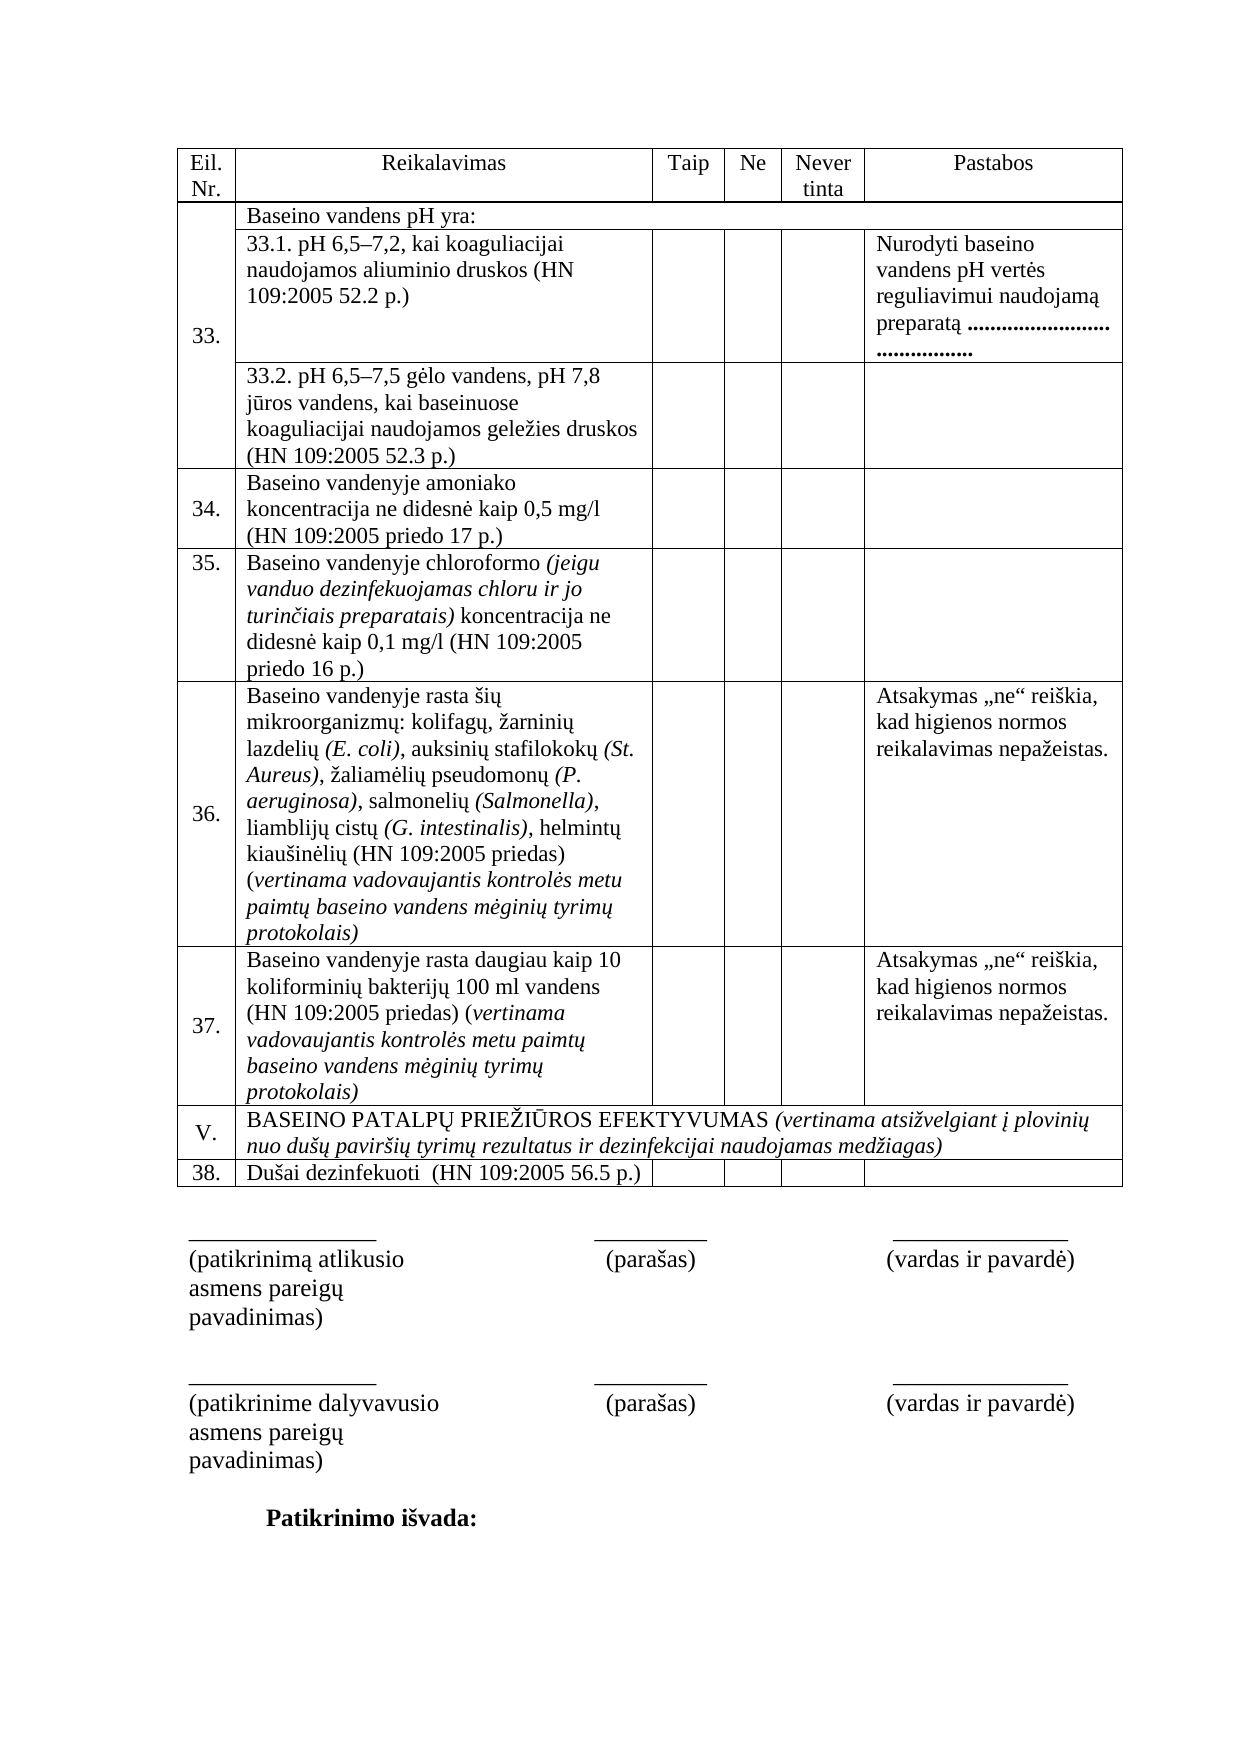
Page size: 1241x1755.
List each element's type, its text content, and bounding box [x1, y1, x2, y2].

table_cell 34. [178, 469, 235, 548]
table_cell [725, 1160, 781, 1186]
table_header _______________ (patikrinime dalyvavusio asmens pareigų pavadinimas) [177, 1359, 488, 1474]
table_header Nevertinta [782, 149, 864, 201]
table_cell 35. [178, 549, 235, 681]
table_cell 38. [178, 1160, 235, 1186]
table_cell 37. [178, 947, 235, 1105]
table_header ______________ (vardas ir pavardė) [839, 1359, 1122, 1474]
table_header _______________ (patikrinimą atlikusio asmens pareigų pavadinimas) [177, 1216, 488, 1331]
table_cell Dušai dezinfekuoti (HN 109:2005 56.5 p.) [236, 1160, 652, 1186]
table_cell [725, 947, 781, 1105]
table_cell [725, 682, 781, 946]
table_cell [653, 549, 724, 681]
table_cell [653, 1160, 724, 1186]
table_cell [725, 549, 781, 681]
table_header _________ (parašas) [556, 1359, 746, 1474]
table_cell Atsakymas „ne“ reiškia, kad higienos normos reikalavimas nepažeistas. [865, 947, 1122, 1105]
table_cell [782, 469, 864, 548]
table_header [746, 1216, 838, 1331]
table_cell [782, 549, 864, 681]
table_header _________ (parašas) [556, 1216, 746, 1331]
table_cell Nurodyti baseino vandens pH vertės reguliavimui naudojamą preparatą .......................................... [865, 230, 1122, 362]
table_cell Baseino vandenyje amoniako koncentracija ne didesnė kaip 0,5 mg/l (HN 109:2005 priedo 17 p.) [236, 469, 652, 548]
text Patikrinimo išvada: [177, 1503, 1122, 1532]
table_cell 36. [178, 682, 235, 946]
table_cell Baseino vandens pH yra: [236, 203, 1122, 229]
table_cell BASEINO PATALPŲ PRIEŽIŪROS EFEKTYVUMAS (vertinama atsižvelgiant į plovinių nuo dušų paviršių tyrimų rezultatus ir dezinfekcijai naudojamas medžiagas) [236, 1106, 1122, 1158]
table_cell [865, 549, 1122, 681]
table_cell [782, 682, 864, 946]
table_cell V. [178, 1106, 235, 1158]
table_cell [865, 469, 1122, 548]
table_cell [865, 363, 1122, 468]
table_cell [782, 363, 864, 468]
table_header [489, 1216, 556, 1331]
table_cell [782, 1160, 864, 1186]
table_cell 33.1. pH 6,5–7,2, kai koaguliacijai naudojamos aliuminio druskos (HN 109:2005 52.2 p.) [236, 230, 652, 362]
table_header [746, 1359, 838, 1474]
table_cell [865, 1160, 1122, 1186]
table_cell [653, 947, 724, 1105]
table_cell [725, 469, 781, 548]
table_cell [653, 363, 724, 468]
table_header [489, 1359, 556, 1474]
table_cell Atsakymas „ne“ reiškia, kad higienos normos reikalavimas nepažeistas. [865, 682, 1122, 946]
table_cell 33. [178, 203, 235, 468]
table_cell [725, 363, 781, 468]
table_cell Baseino vandenyje rasta šių mikroorganizmų: kolifagų, žarninių lazdelių (E. coli), auksinių stafilokokų (St. Aureus), žaliamėlių pseudomonų (P. aeruginosa), salmonelių (Salmonella), liamblijų cistų (G. intestinalis), helmintų kiaušinėlių (HN 109:2005 priedas) (vertinama vadovaujantis kontrolės metu paimtų baseino vandens mėginių tyrimų protokolais) [236, 682, 652, 946]
table_header Taip [653, 149, 724, 201]
table_header Pastabos [865, 149, 1122, 201]
table_header Eil. Nr. [178, 149, 235, 201]
table_header Ne [725, 149, 781, 201]
table_cell Baseino vandenyje chloroformo (jeigu vanduo dezinfekuojamas chloru ir jo turinčiais preparatais) koncentracija ne didesnė kaip 0,1 mg/l (HN 109:2005 priedo 16 p.) [236, 549, 652, 681]
table_cell [653, 230, 724, 362]
table_cell [782, 947, 864, 1105]
table_header ______________ (vardas ir pavardė) [839, 1216, 1122, 1331]
table_cell 33.2. pH 6,5–7,5 gėlo vandens, pH 7,8 jūros vandens, kai baseinuose koaguliacijai naudojamos geležies druskos (HN 109:2005 52.3 p.) [236, 363, 652, 468]
table_cell [725, 230, 781, 362]
table_cell [653, 469, 724, 548]
table_cell [653, 682, 724, 946]
table_cell Baseino vandenyje rasta daugiau kaip 10 koliforminių bakterijų 100 ml vandens (HN 109:2005 priedas) (vertinama vadovaujantis kontrolės metu paimtų baseino vandens mėginių tyrimų protokolais) [236, 947, 652, 1105]
table_header Reikalavimas [236, 149, 652, 201]
table_cell [782, 230, 864, 362]
